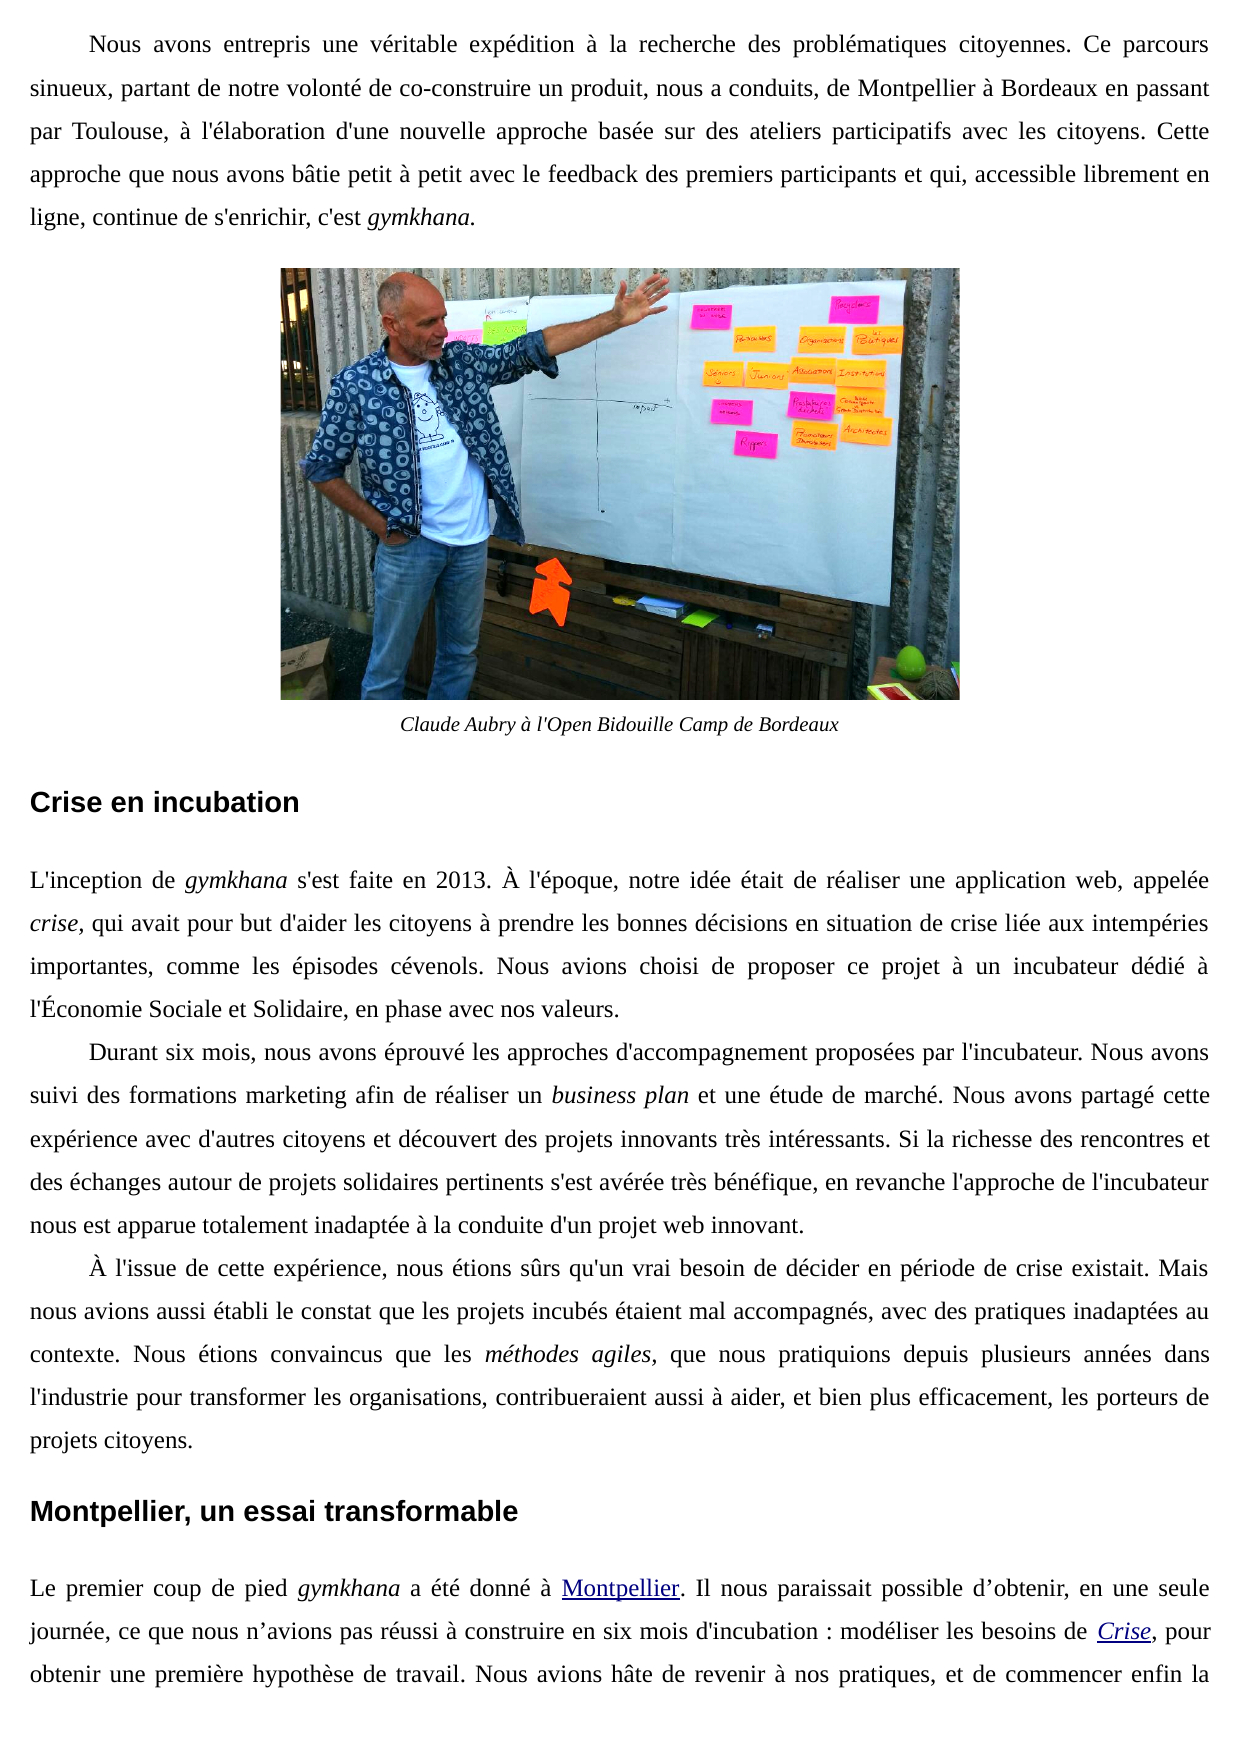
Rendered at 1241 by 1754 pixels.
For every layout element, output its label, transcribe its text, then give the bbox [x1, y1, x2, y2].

text Durant six mois, nous avons éprouvé les approches d'accompagnement proposées par l'incubateur. Nous avons suivi des formations marketing afin de réaliser un business plan et une étude de marché. Nous avons partagé cette expérience avec d'autres citoyens et découvert des projets innovants très intéressants. Si la richesse des rencontres et des échanges autour de projets solidaires pertinents s'est avérée très bénéfique, en revanche l'approche de l'incubateur nous est apparue totalement inadaptée à la conduite d'un projet web innovant. [29, 1037, 1211, 1239]
text Nous avons entrepris une véritable expédition à la recherche des problématiques citoyennes. Ce parcours sinueux, partant de notre volonté de co-construire un produit, nous a conduits, de Montpellier à Bordeaux en passant par Toulouse, à l'élaboration d'une nouvelle approche basée sur des ateliers participatifs avec les citoyens. Cette approche que nous avons bâtie petit à petit avec le feedback des premiers participants et qui, accessible librement en ligne, continue de s'enrichir, c'est gymkhana. [29, 29, 1211, 231]
picture [280, 268, 960, 700]
subtitle Crise en incubation [29, 785, 1211, 819]
text À l'issue de cette expérience, nous étions sûrs qu'un vrai besoin de décider en période de crise existait. Mais nous avions aussi établi le constat que les projets incubés étaient mal accompagnés, avec des pratiques inadaptées au contexte. Nous étions convaincus que les méthodes agiles, que nous pratiquions depuis plusieurs années dans l'industrie pour transformer les organisations, contribueraient aussi à aider, et bien plus efficacement, les porteurs de projets citoyens. [29, 1253, 1211, 1454]
text Le premier coup de pied gymkhana a été donné à Montpellier. Il nous paraissait possible d’obtenir, en une seule journée, ce que nous n’avions pas réussi à construire en six mois d'incubation : modéliser les besoins de Crise, pour obtenir une première hypothèse de travail. Nous avions hâte de revenir à nos pratiques, et de commencer enfin la [29, 1573, 1211, 1688]
text Claude Aubry à l'Open Bidouille Camp de Bordeaux [29, 245, 1211, 736]
text L'inception de gymkhana s'est faite en 2013. À l'époque, notre idée était de réaliser une application web, appelée crise, qui avait pour but d'aider les citoyens à prendre les bonnes décisions en situation de crise liée aux intempéries importantes, comme les épisodes cévenols. Nous avions choisi de proposer ce projet à un incubateur dédié à l'Économie Sociale et Solidaire, en phase avec nos valeurs. [29, 865, 1211, 1023]
subtitle Montpellier, un essai transformable [29, 1493, 1211, 1527]
